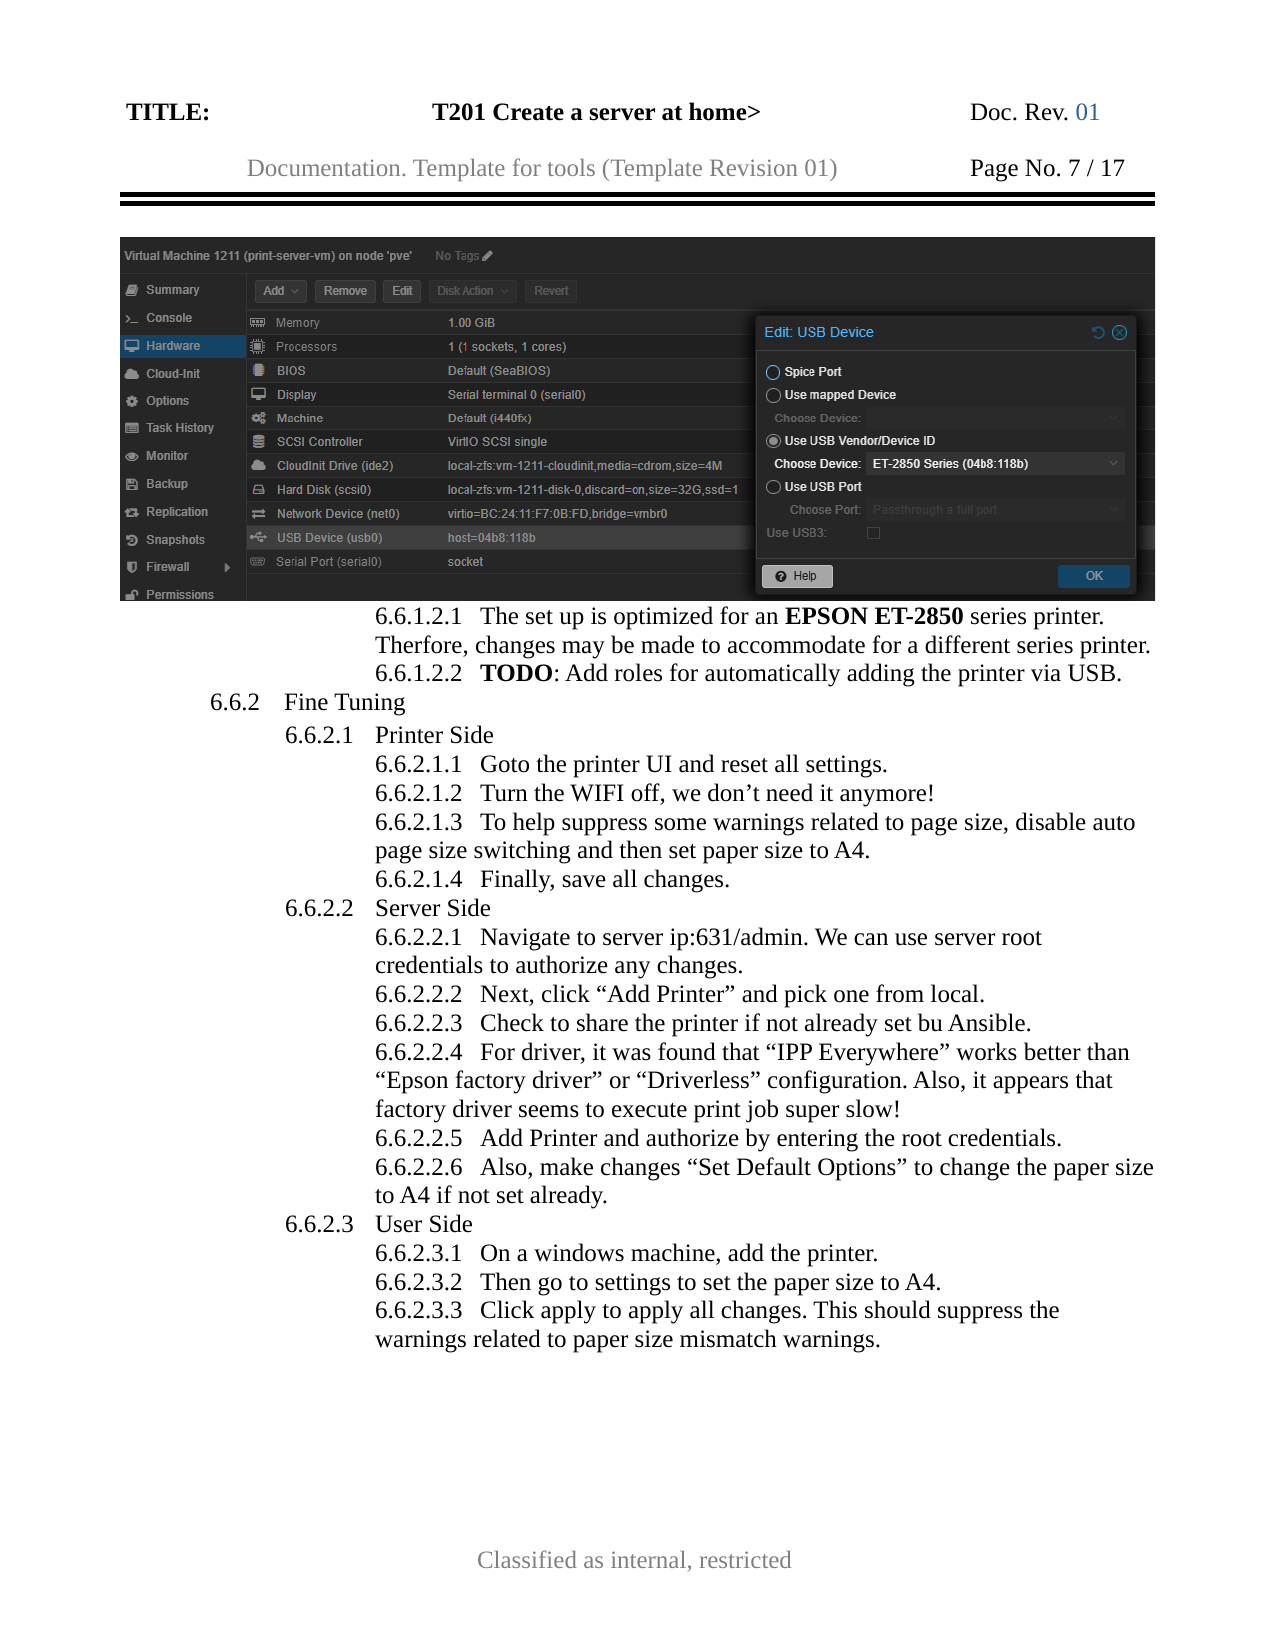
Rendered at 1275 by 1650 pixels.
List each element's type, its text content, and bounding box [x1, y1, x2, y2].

subtitle On a windows machine, add the printer. [375, 1238, 1155, 1267]
subtitle Finally, save all changes. [375, 864, 1155, 893]
subtitle TODO: Add roles for automatically adding the printer via USB. [375, 658, 1155, 687]
subtitle For driver, it was found that “IPP Everywhere” works better than “Epson factory driver” or “Driverless” configuration. Also, it appears that factory driver seems to execute print job super slow! [375, 1037, 1155, 1123]
picture [120, 237, 1155, 601]
subtitle Check to share the printer if not already set bu Ansible. [375, 1008, 1155, 1037]
subtitle Fine Tuning [210, 687, 1155, 716]
subtitle Server Side [285, 893, 1155, 922]
subtitle Printer Side [285, 720, 1155, 749]
subtitle User Side [285, 1209, 1155, 1238]
subtitle Click apply to apply all changes. This should suppress the warnings related to paper size mismatch warnings. [375, 1295, 1155, 1353]
subtitle Turn the WIFI off, we don’t need it anymore! [375, 778, 1155, 807]
subtitle To help suppress some warnings related to page size, disable auto page size switching and then set paper size to A4. [375, 807, 1155, 864]
subtitle Next, click “Add Printer” and pick one from local. [375, 979, 1155, 1008]
subtitle Then go to settings to set the paper size to A4. [375, 1267, 1155, 1295]
subtitle Add Printer and authorize by entering the root credentials. [375, 1123, 1155, 1152]
subtitle Also, make changes “Set Default Options” to change the paper size to A4 if not set already. [375, 1152, 1155, 1209]
subtitle Goto the printer UI and reset all settings. [375, 749, 1155, 778]
subtitle Navigate to server ip:631/admin. We can use server root credentials to authorize any changes. [375, 922, 1155, 979]
subtitle The set up is optimized for an EPSON ET-2850 series printer. Therfore, changes may be made to accommodate for a different series printer. [375, 601, 1155, 658]
